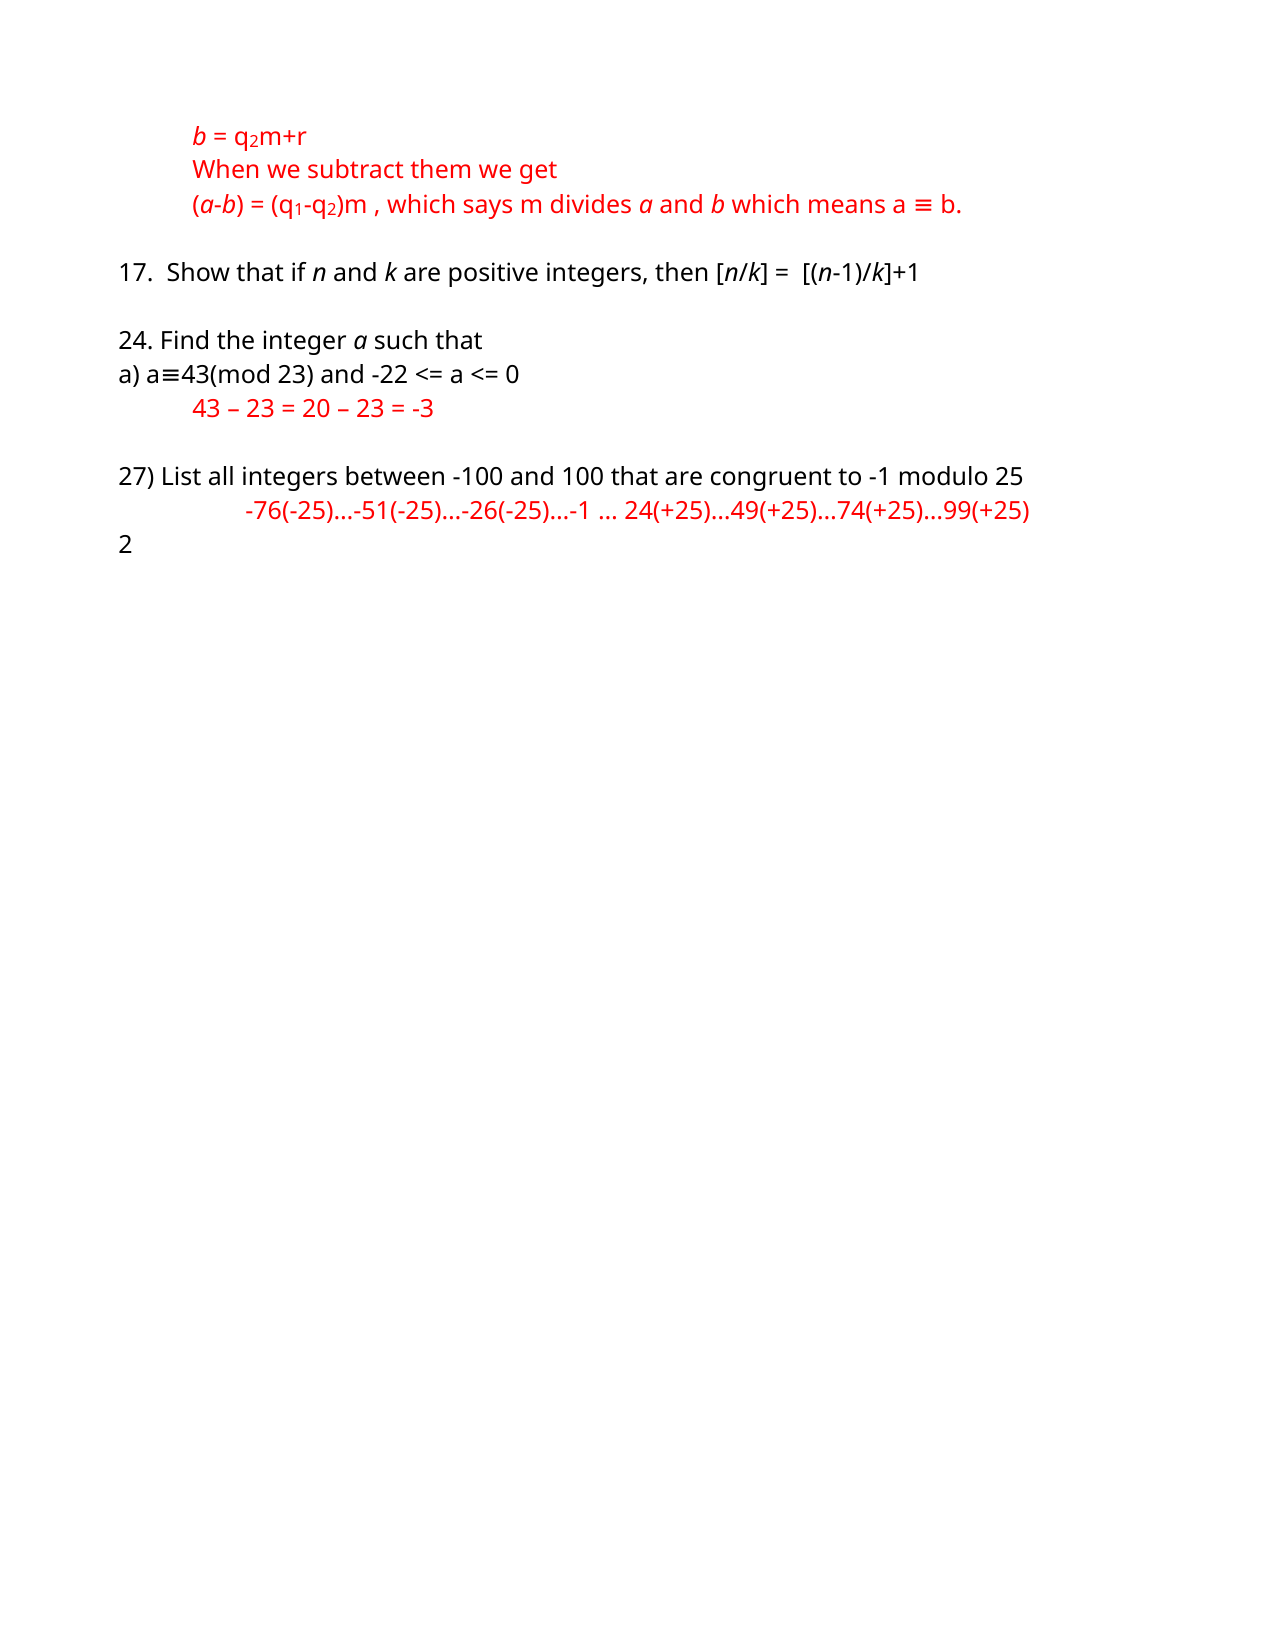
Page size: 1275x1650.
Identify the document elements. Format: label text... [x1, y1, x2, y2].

text -76(-25)…-51(-25)…-26(-25)…-1 … 24(+25)…49(+25)…74(+25)…99(+25) [118, 493, 1157, 527]
text 43 – 23 = 20 – 23 = -3 [118, 391, 1157, 425]
text b = q2m+r [118, 118, 1157, 152]
text 27) List all integers between -100 and 100 that are congruent to -1 modulo 25 [118, 459, 1157, 493]
text 24. Find the integer a such that [118, 322, 1157, 357]
text 17. Show that if n and k are positive integers, then [n/k] = [(n-1)/k]+1 [118, 254, 1157, 288]
text (a-b) = (q1-q2)m , which says m divides a and b which means a ≡ b. [118, 186, 1157, 220]
text When we subtract them we get [118, 152, 1157, 186]
text 2 [118, 527, 1157, 561]
text a) a≡43(mod 23) and -22 <= a <= 0 [118, 357, 1157, 391]
